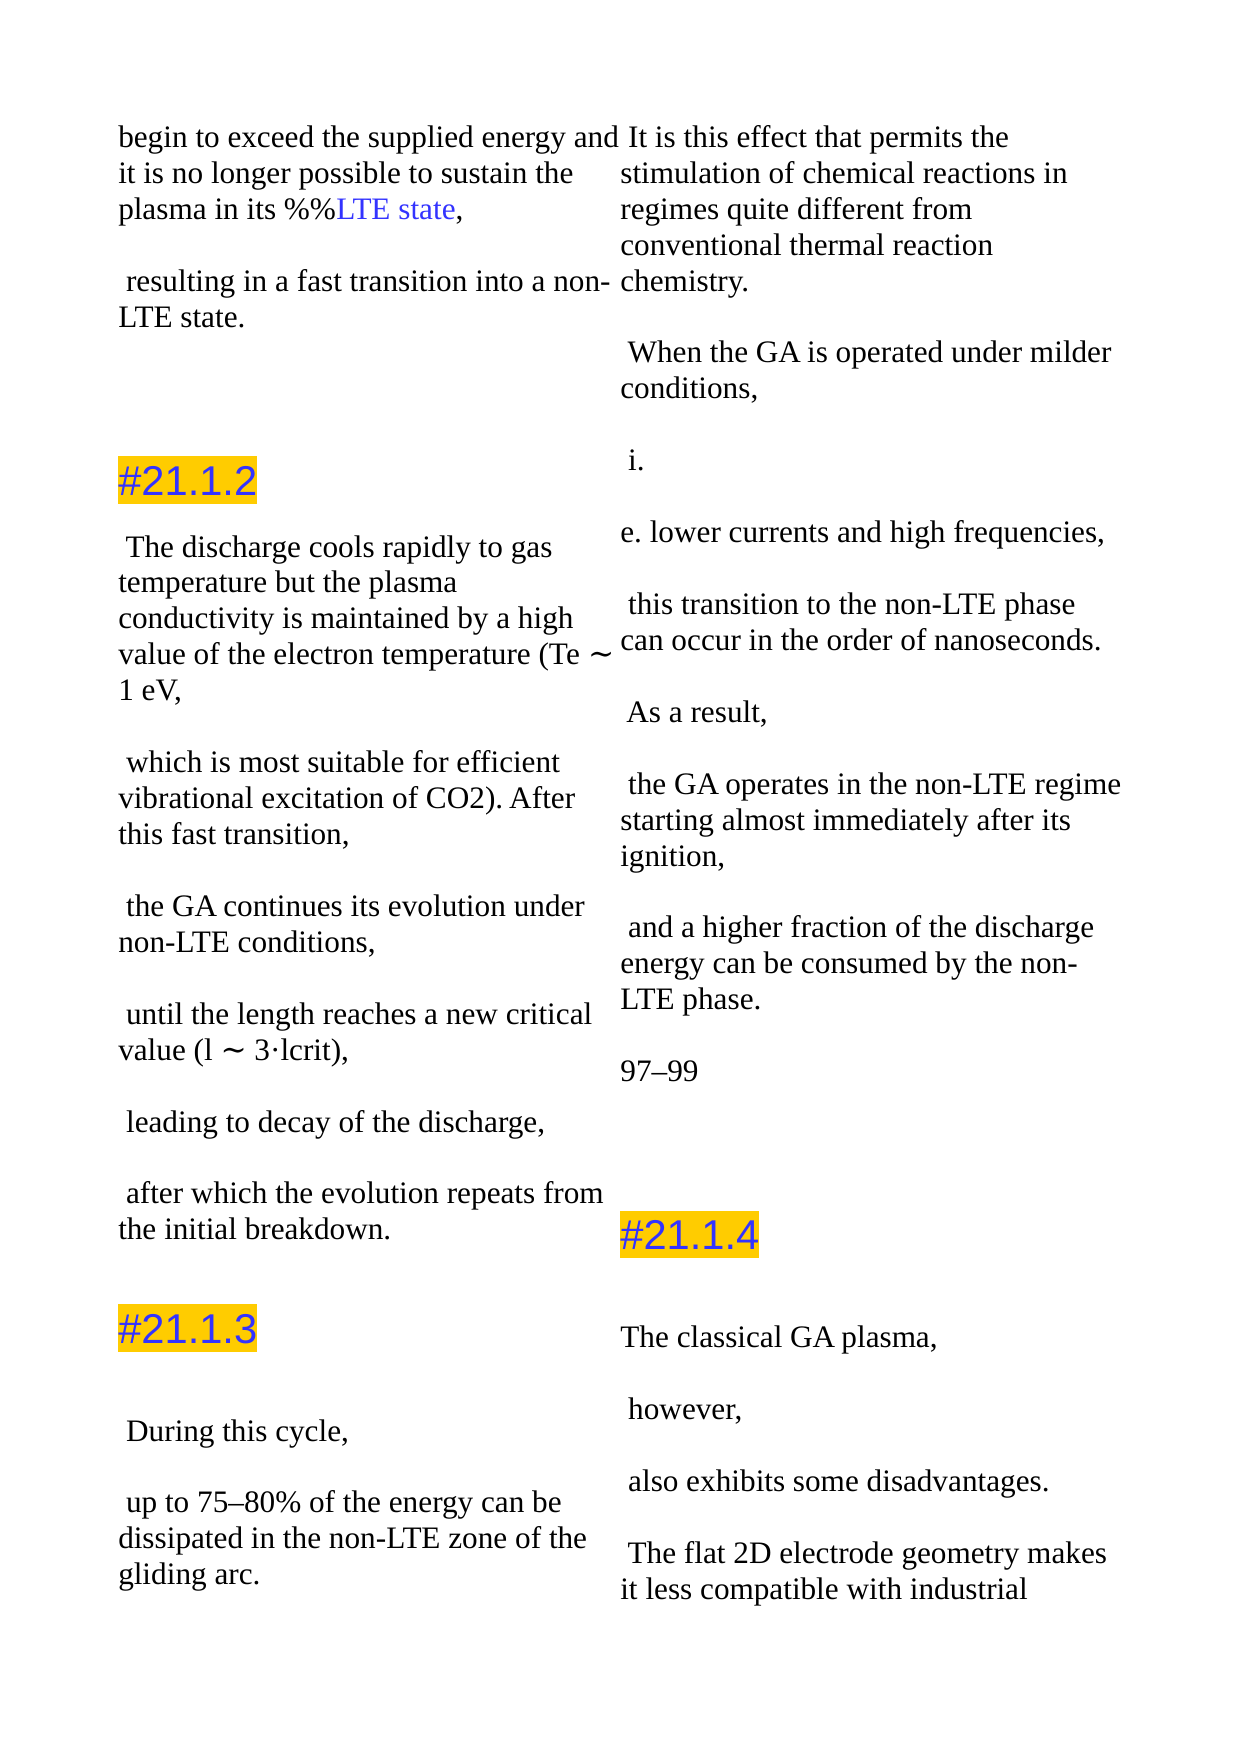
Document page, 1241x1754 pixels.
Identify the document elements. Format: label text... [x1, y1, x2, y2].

text The classical GA plasma, [620, 1318, 1122, 1354]
text When the GA is operated under milder conditions, [620, 334, 1122, 406]
text until the length reaches a new critical value (l ∼ 3·lcrit), [118, 995, 620, 1067]
text up to 75–80% of the energy can be dissipated in the non-LTE zone of the gliding arc. [118, 1484, 620, 1592]
text #21.1.4 [620, 1211, 1122, 1258]
text the GA operates in the non-LTE regime starting almost immediately after its ignition, [620, 765, 1122, 873]
text after which the evolution repeats from the initial breakdown. [118, 1175, 620, 1247]
text 97–99 [620, 1052, 1122, 1088]
text During this cycle, [118, 1412, 620, 1448]
text The flat 2D electrode geometry makes it less compatible with industrial [620, 1534, 1122, 1606]
text begin to exceed the supplied energy and it is no longer possible to sustain the plasma in its %%LTE state, [118, 118, 620, 226]
text however, [620, 1390, 1122, 1426]
text also exhibits some disadvantages. [620, 1462, 1122, 1498]
text this transition to the non-LTE phase can occur in the order of nanoseconds. [620, 585, 1122, 657]
text It is this effect that permits the stimulation of chemical reactions in regimes quite different from conventional thermal reaction chemistry. [620, 118, 1122, 298]
text As a result, [620, 693, 1122, 729]
text #21.1.3 [118, 1304, 620, 1352]
text e. lower currents and high frequencies, [620, 513, 1122, 549]
text #21.1.2 [118, 456, 620, 504]
text which is most suitable for efficient vibrational excitation of CO2). After this fast transition, [118, 743, 620, 851]
text and a higher fraction of the discharge energy can be consumed by the non-LTE phase. [620, 909, 1122, 1017]
text The discharge cools rapidly to gas temperature but the plasma conductivity is maintained by a high value of the electron temperature (Te ∼ 1 eV, [118, 528, 620, 707]
text the GA continues its evolution under non-LTE conditions, [118, 887, 620, 959]
text i. [620, 442, 1122, 477]
text resulting in a fast transition into a non-LTE state. [118, 262, 620, 334]
text leading to decay of the discharge, [118, 1103, 620, 1139]
